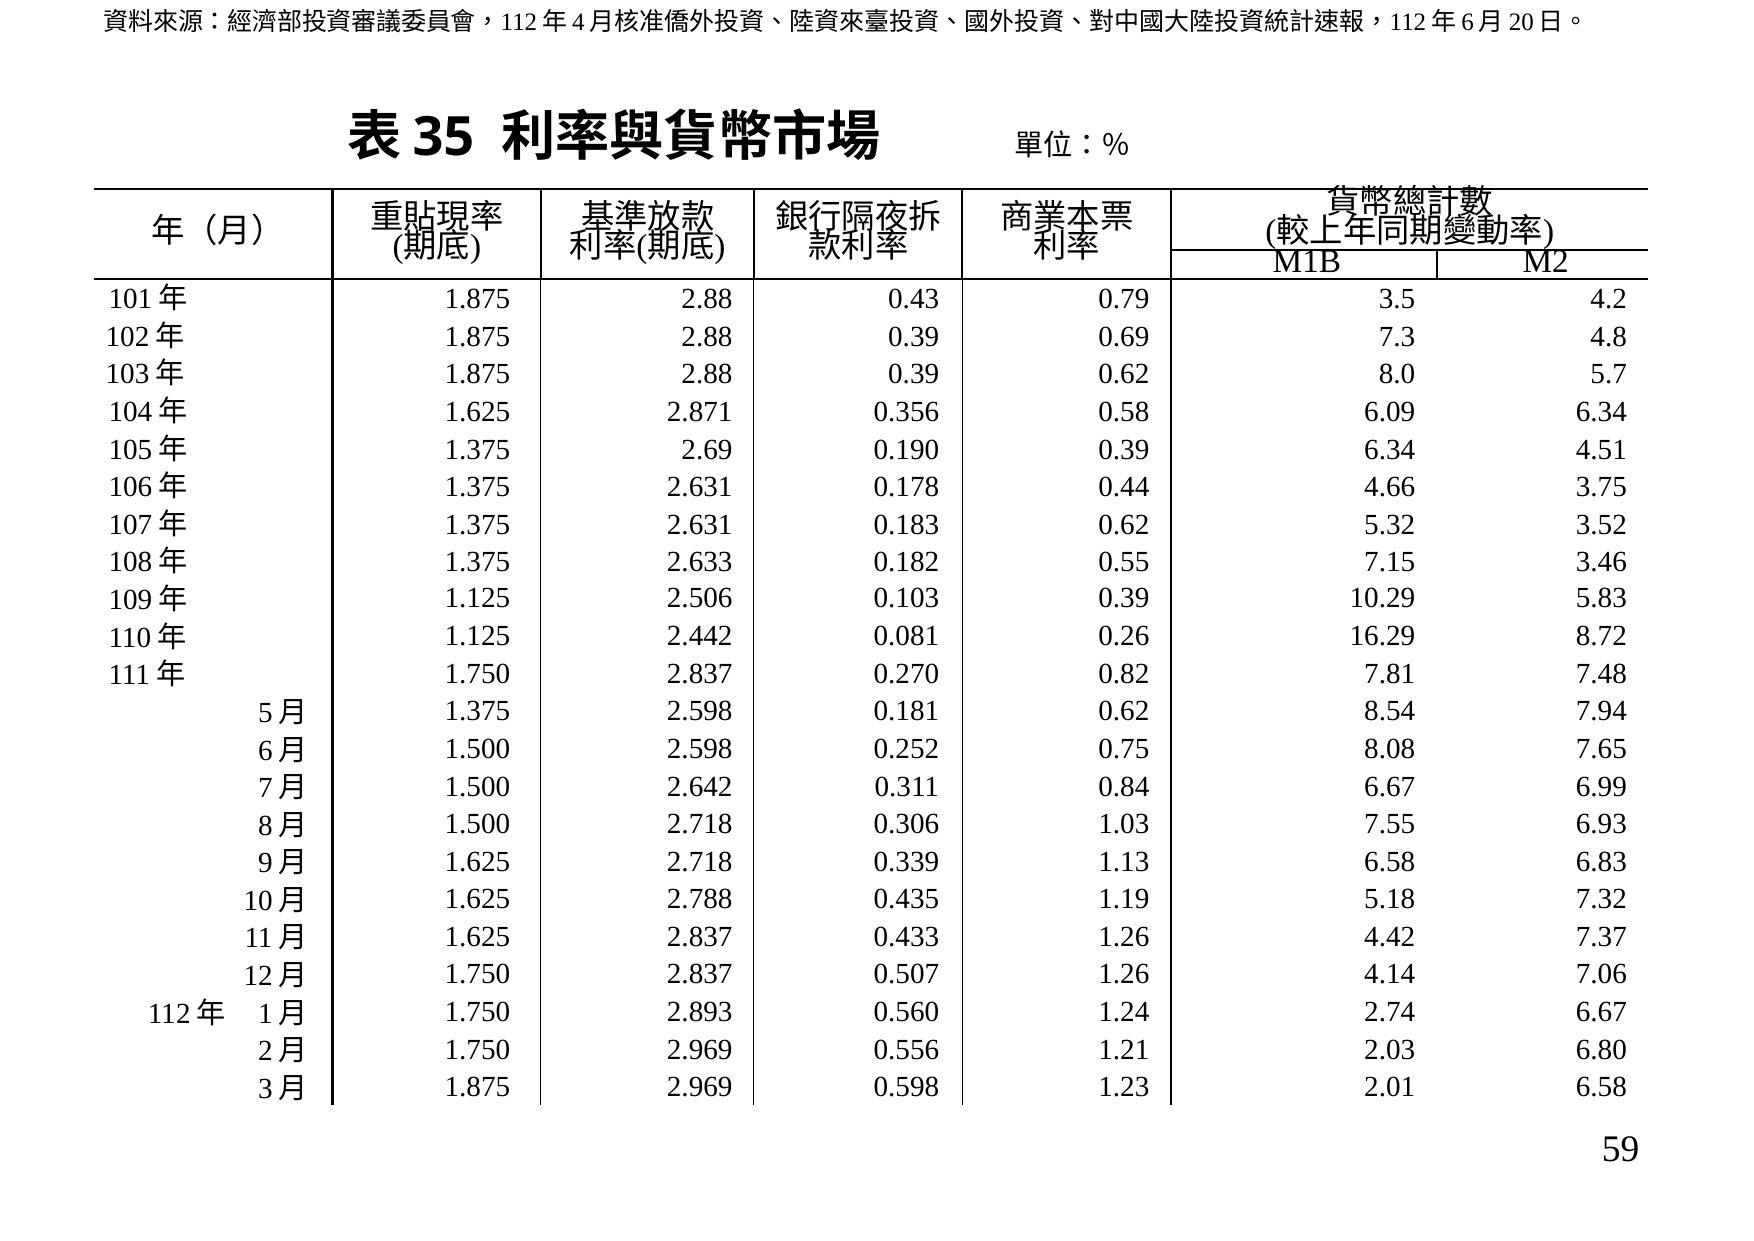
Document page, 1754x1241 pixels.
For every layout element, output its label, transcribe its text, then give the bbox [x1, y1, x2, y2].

table_cell 1.21 [963, 1030, 1170, 1067]
table_cell 0.306 [754, 804, 962, 842]
table_cell 0.339 [754, 842, 962, 879]
table_cell 1.13 [963, 842, 1170, 879]
table_cell 7月 [94, 767, 331, 804]
table_cell 0.556 [754, 1030, 962, 1067]
table_cell 0.43 [754, 280, 962, 315]
table_cell 6.67 [1172, 767, 1437, 804]
table_cell 10月 [94, 879, 331, 917]
table_cell 4.2 [1437, 280, 1648, 315]
table_cell 4.8 [1437, 315, 1648, 353]
table_cell 0.69 [963, 315, 1170, 353]
table_cell 0.58 [963, 391, 1170, 428]
table_cell 0.311 [754, 767, 962, 804]
table_cell 1.19 [963, 879, 1170, 917]
table_cell 0.39 [963, 579, 1170, 616]
table_cell 1.750 [334, 1030, 540, 1067]
table_cell 1.24 [963, 992, 1170, 1030]
table_cell 6.34 [1172, 428, 1437, 466]
table_cell 6.58 [1437, 1068, 1648, 1105]
table_cell 110年 [94, 616, 331, 654]
table_cell 7.55 [1172, 804, 1437, 842]
table_cell 5.83 [1437, 579, 1648, 616]
table_cell 7.15 [1172, 541, 1437, 578]
table_cell 1.26 [963, 917, 1170, 954]
table_cell 8.54 [1172, 691, 1437, 729]
table_cell 1.03 [963, 804, 1170, 842]
table_cell 3.5 [1172, 280, 1437, 315]
table_cell 7.65 [1437, 729, 1648, 767]
table_cell 2.969 [541, 1068, 753, 1105]
table_cell 6.99 [1437, 767, 1648, 804]
table_cell 1.875 [334, 353, 540, 391]
table_cell 8月 [94, 804, 331, 842]
table_cell 1.375 [334, 428, 540, 466]
table_cell 0.82 [963, 654, 1170, 691]
table_cell 109年 [94, 579, 331, 616]
table_cell 2.788 [541, 879, 753, 917]
table_cell 2.837 [541, 654, 753, 691]
table_cell 0.435 [754, 879, 962, 917]
table_cell 2.69 [541, 428, 753, 466]
table_cell 5月 [94, 691, 331, 729]
table_cell 0.55 [963, 541, 1170, 578]
table_cell 2.642 [541, 767, 753, 804]
table_cell 4.14 [1172, 955, 1437, 992]
table_cell 0.182 [754, 541, 962, 578]
table_cell 0.44 [963, 466, 1170, 503]
table_cell 101年 [94, 280, 331, 315]
table_cell 1.625 [334, 917, 540, 954]
table_cell 0.39 [963, 428, 1170, 466]
table_cell 0.178 [754, 466, 962, 503]
table_cell 1.375 [334, 541, 540, 578]
table_cell 6.80 [1437, 1030, 1648, 1067]
table_header 商業本票 利率 [963, 190, 1170, 278]
table_cell 7.48 [1437, 654, 1648, 691]
table_cell 7.94 [1437, 691, 1648, 729]
table_cell 1.625 [334, 391, 540, 428]
table_cell 2.88 [541, 315, 753, 353]
table_cell 6.09 [1172, 391, 1437, 428]
table_cell 1.26 [963, 955, 1170, 992]
table_cell 0.62 [963, 503, 1170, 541]
table_cell 1.23 [963, 1068, 1170, 1105]
table_cell M1B [1172, 251, 1436, 278]
text 表35 利率與貨幣市場 單位：％ [103, 76, 1639, 188]
table_cell 0.84 [963, 767, 1170, 804]
table_cell 10.29 [1172, 579, 1437, 616]
table_cell 2.506 [541, 579, 753, 616]
table_cell 104年 [94, 391, 331, 428]
table_cell 103年 [94, 353, 331, 391]
table_cell 2.837 [541, 917, 753, 954]
table_cell 0.190 [754, 428, 962, 466]
table_cell 0.62 [963, 691, 1170, 729]
table_cell 7.81 [1172, 654, 1437, 691]
table_cell 2.871 [541, 391, 753, 428]
table_cell 0.560 [754, 992, 962, 1030]
table_cell 2.631 [541, 466, 753, 503]
table_cell 6.67 [1437, 992, 1648, 1030]
table_cell 1.500 [334, 729, 540, 767]
table_cell 1.500 [334, 767, 540, 804]
table_cell 0.252 [754, 729, 962, 767]
table_cell 1.625 [334, 879, 540, 917]
table_cell 105年 [94, 428, 331, 466]
table_cell 2.88 [541, 353, 753, 391]
table_cell 1.625 [334, 842, 540, 879]
table_cell 1.125 [334, 579, 540, 616]
table_cell 0.356 [754, 391, 962, 428]
table_cell 0.598 [754, 1068, 962, 1105]
table_cell 0.75 [963, 729, 1170, 767]
table_cell 4.42 [1172, 917, 1437, 954]
table_cell 2.718 [541, 842, 753, 879]
table_cell 112年 1月 [94, 992, 331, 1030]
table_cell 7.32 [1437, 879, 1648, 917]
table_cell 6.58 [1172, 842, 1437, 879]
table_cell 0.62 [963, 353, 1170, 391]
table_cell 1.750 [334, 955, 540, 992]
table_cell 1.875 [334, 315, 540, 353]
table_cell 4.66 [1172, 466, 1437, 503]
table_cell 6月 [94, 729, 331, 767]
table_header 貨幣總計數 (較上年同期變動率) [1172, 190, 1648, 248]
table_cell 0.103 [754, 579, 962, 616]
table_cell 1.375 [334, 466, 540, 503]
table_cell 7.37 [1437, 917, 1648, 954]
text 資料來源：經濟部投資審議委員會，112年4月核准僑外投資、陸資來臺投資、國外投資、對中國大陸投資統計速報，112年6月20日。 [103, 1, 1701, 38]
table_cell 106年 [94, 466, 331, 503]
table_cell 2.598 [541, 729, 753, 767]
table_cell 107年 [94, 503, 331, 541]
table_cell 1.750 [334, 992, 540, 1030]
table_cell 7.3 [1172, 315, 1437, 353]
table_cell 0.39 [754, 353, 962, 391]
table_cell 0.181 [754, 691, 962, 729]
table_cell 1.750 [334, 654, 540, 691]
table_cell M2 [1438, 251, 1648, 278]
table_cell 2.03 [1172, 1030, 1437, 1067]
table_cell 12月 [94, 955, 331, 992]
table_cell 9月 [94, 842, 331, 879]
table_cell 0.26 [963, 616, 1170, 654]
table_cell 2.442 [541, 616, 753, 654]
table_cell 3月 [94, 1068, 331, 1105]
table_cell 0.507 [754, 955, 962, 992]
table_cell 2.74 [1172, 992, 1437, 1030]
table_cell 6.83 [1437, 842, 1648, 879]
table_cell 1.875 [334, 1068, 540, 1105]
table_cell 2.598 [541, 691, 753, 729]
table_cell 16.29 [1172, 616, 1437, 654]
table_cell 8.0 [1172, 353, 1437, 391]
table_cell 2.718 [541, 804, 753, 842]
table_cell 7.06 [1437, 955, 1648, 992]
table_cell 2.837 [541, 955, 753, 992]
table_cell 3.75 [1437, 466, 1648, 503]
table_cell 0.081 [754, 616, 962, 654]
table_cell 8.08 [1172, 729, 1437, 767]
table_cell 108年 [94, 541, 331, 578]
table_header 重貼現率 (期底) [334, 190, 540, 278]
table_cell 1.500 [334, 804, 540, 842]
table_cell 2.893 [541, 992, 753, 1030]
table_cell 0.79 [963, 280, 1170, 315]
table_cell 2.631 [541, 503, 753, 541]
table_cell 1.375 [334, 503, 540, 541]
table_cell 3.46 [1437, 541, 1648, 578]
table_cell 2.88 [541, 280, 753, 315]
table_cell 5.32 [1172, 503, 1437, 541]
table_cell 5.18 [1172, 879, 1437, 917]
table_cell 1.875 [334, 280, 540, 315]
table_cell 6.34 [1437, 391, 1648, 428]
table_cell 4.51 [1437, 428, 1648, 466]
table_cell 2月 [94, 1030, 331, 1067]
table_cell 2.969 [541, 1030, 753, 1067]
table_cell 0.433 [754, 917, 962, 954]
table_header 基準放款 利率(期底) [542, 190, 753, 278]
table_cell 2.01 [1172, 1068, 1437, 1105]
table_cell 6.93 [1437, 804, 1648, 842]
table_cell 8.72 [1437, 616, 1648, 654]
table_header 年（月） [94, 190, 331, 278]
table_cell 3.52 [1437, 503, 1648, 541]
table_cell 1.375 [334, 691, 540, 729]
table_cell 111年 [94, 654, 331, 691]
table_cell 1.125 [334, 616, 540, 654]
table_cell 0.183 [754, 503, 962, 541]
table_cell 0.270 [754, 654, 962, 691]
table_cell 2.633 [541, 541, 753, 578]
table_cell 5.7 [1437, 353, 1648, 391]
table_cell 11月 [94, 917, 331, 954]
table_header 銀行隔夜拆款利率 [755, 190, 961, 278]
table_cell 0.39 [754, 315, 962, 353]
table_cell 102年 [94, 315, 331, 353]
